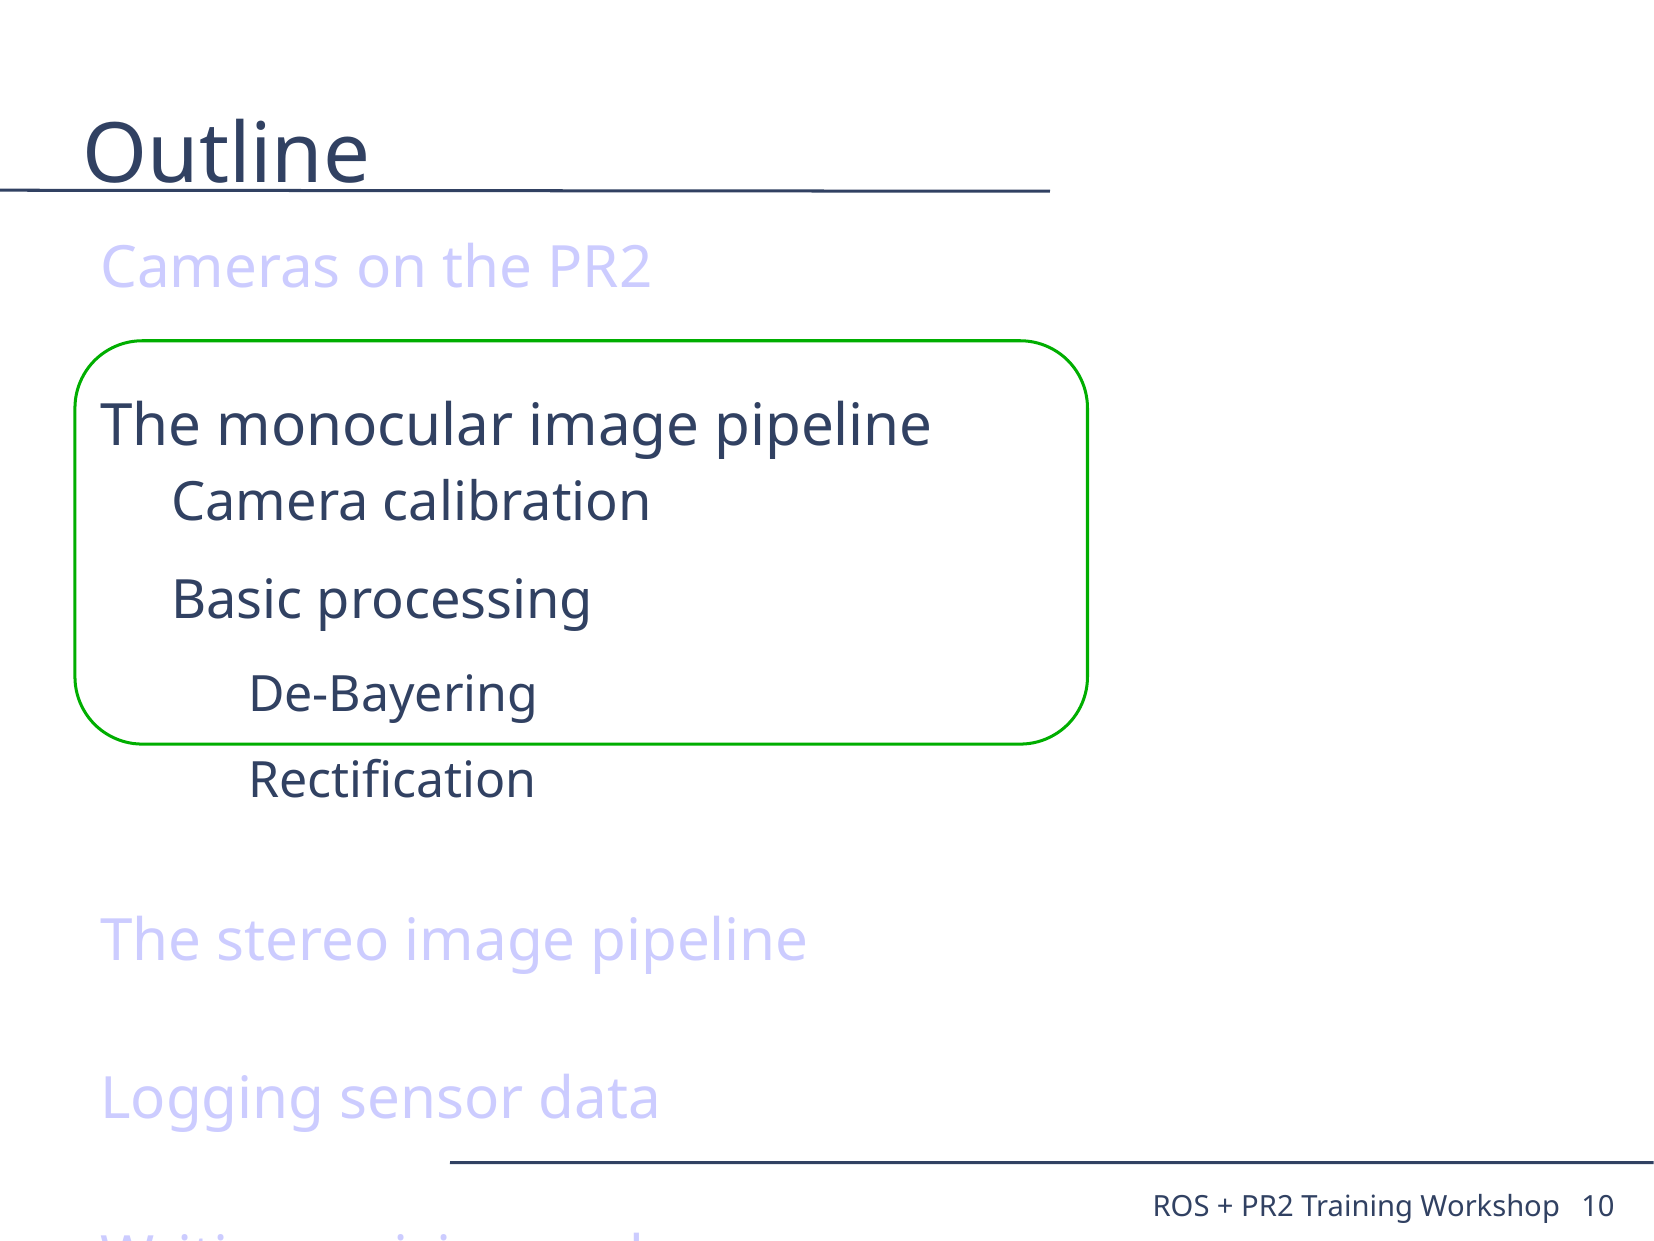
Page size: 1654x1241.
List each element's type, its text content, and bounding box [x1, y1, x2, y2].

list Cameras on the PR2 The monocular image pipeline Camera calibration Basic processing De-Bayering Rectification The stereo image pipeline Logging sensor data Writing a vision node [82, 225, 1571, 1163]
list Cameras on the PR2 The monocular image pipeline Camera calibration Basic processing De-Bayering Rectification The stereo image pipeline Logging sensor data Writing a vision node [82, 343, 1085, 742]
title Outline [82, 82, 1571, 218]
